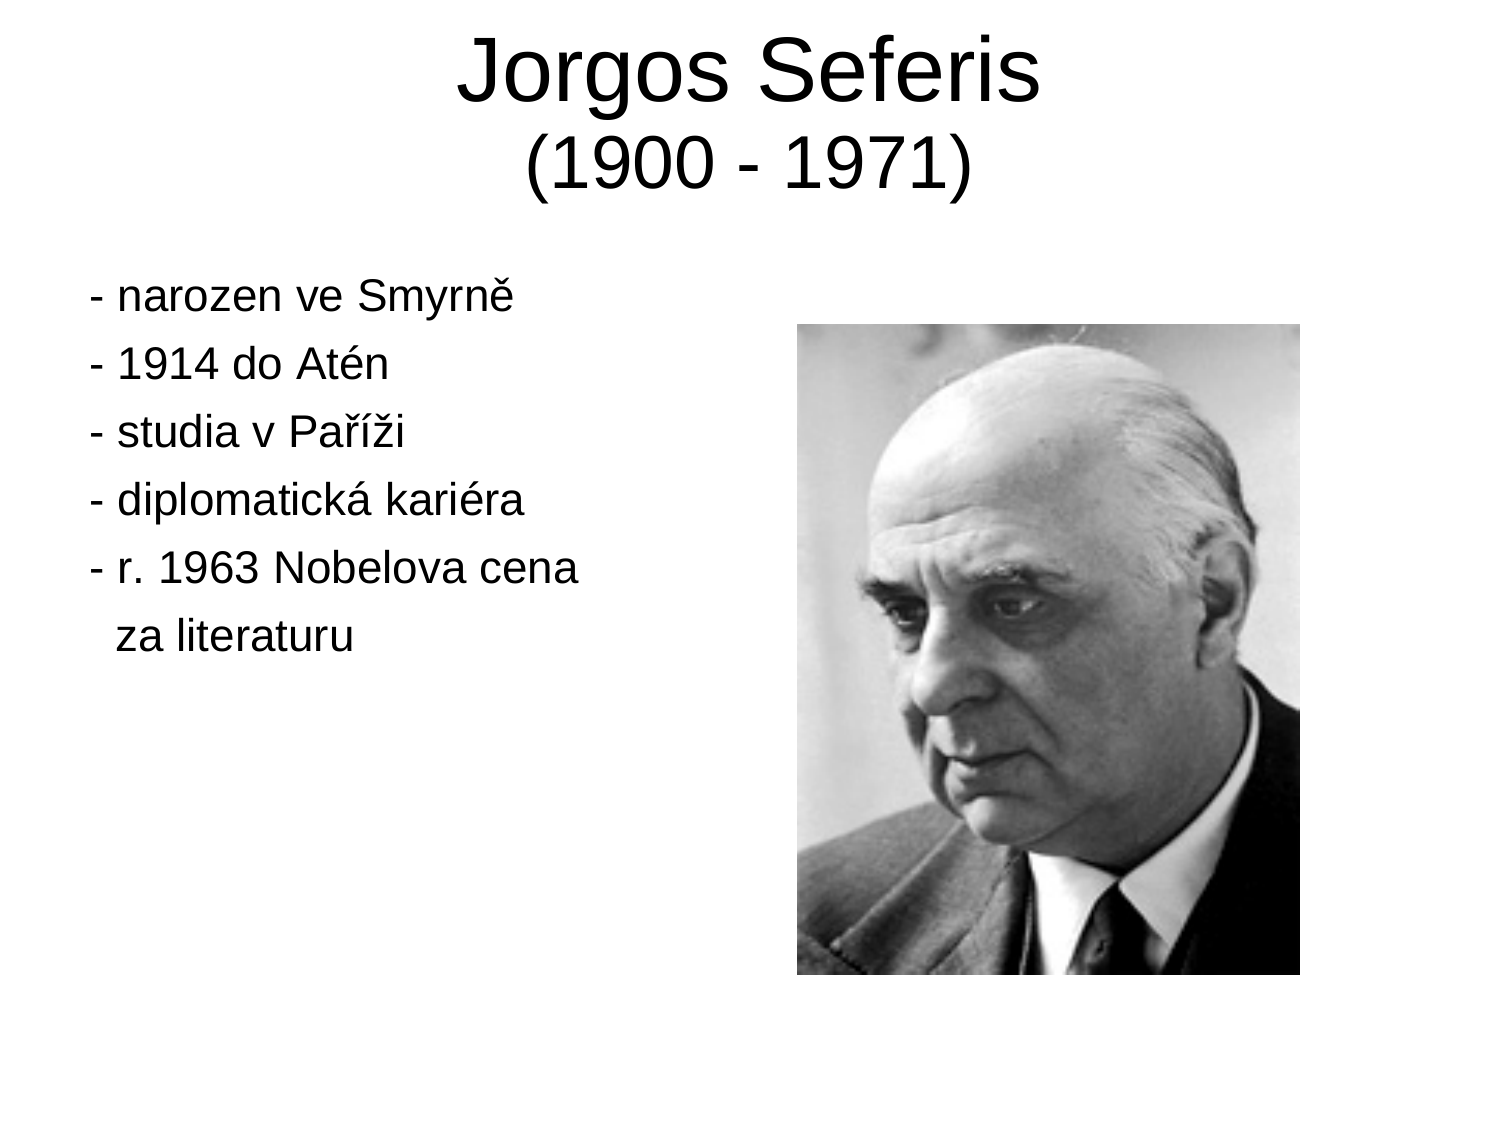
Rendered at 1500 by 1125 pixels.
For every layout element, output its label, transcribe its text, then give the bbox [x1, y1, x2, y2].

list - narozen ve Smyrně - 1914 do Atén - studia v Paříži - diplomatická kariéra - r. 1963 Nobelova cena za literaturu [74, 262, 1425, 1005]
title Jorgos Seferis (1900 - 1971) [74, 0, 1425, 262]
picture [797, 324, 1300, 975]
